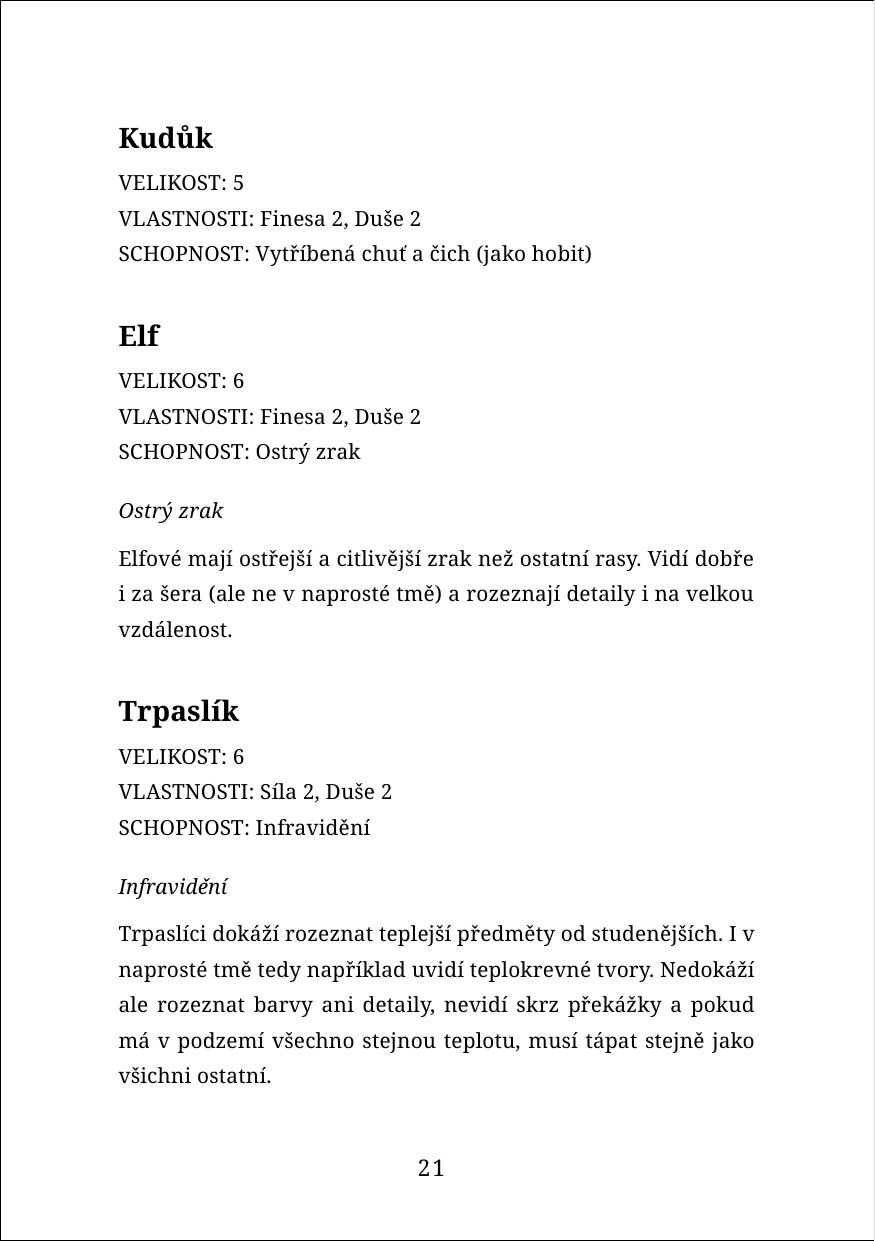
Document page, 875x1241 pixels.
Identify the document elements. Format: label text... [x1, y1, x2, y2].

text Elfové mají ostřejší a citlivější zrak než ostatní rasy. Vidí dobře i za šera (ale ne v naprosté tmě) a rozeznají detaily i na velkou vzdálenost. [118, 544, 756, 643]
text Infravidění [118, 872, 756, 901]
subtitle Trpaslík [118, 692, 756, 730]
text VELIKOST: 6 VLASTNOSTI: Finesa 2, Duše 2 SCHOPNOST: Ostrý zrak [118, 366, 756, 466]
text VELIKOST: 6 VLASTNOSTI: Síla 2, Duše 2 SCHOPNOST: Infravidění [118, 742, 756, 841]
subtitle Kudůk [118, 118, 756, 157]
text Ostrý zrak [118, 497, 756, 525]
text Trpaslíci dokáží rozeznat teplejší předměty od studenějších. I v naprosté tmě tedy například uvidí teplokrevné tvory. Nedokáží ale rozeznat barvy ani detaily, nevidí skrz překážky a pokud má v podzemí všechno stejnou teplotu, musí tápat stejně jako všichni ostatní. [118, 919, 756, 1090]
subtitle Elf [118, 316, 756, 354]
text VELIKOST: 5 VLASTNOSTI: Finesa 2, Duše 2 SCHOPNOST: Vytříbená chuť a čich (jako hobit) [118, 168, 756, 268]
